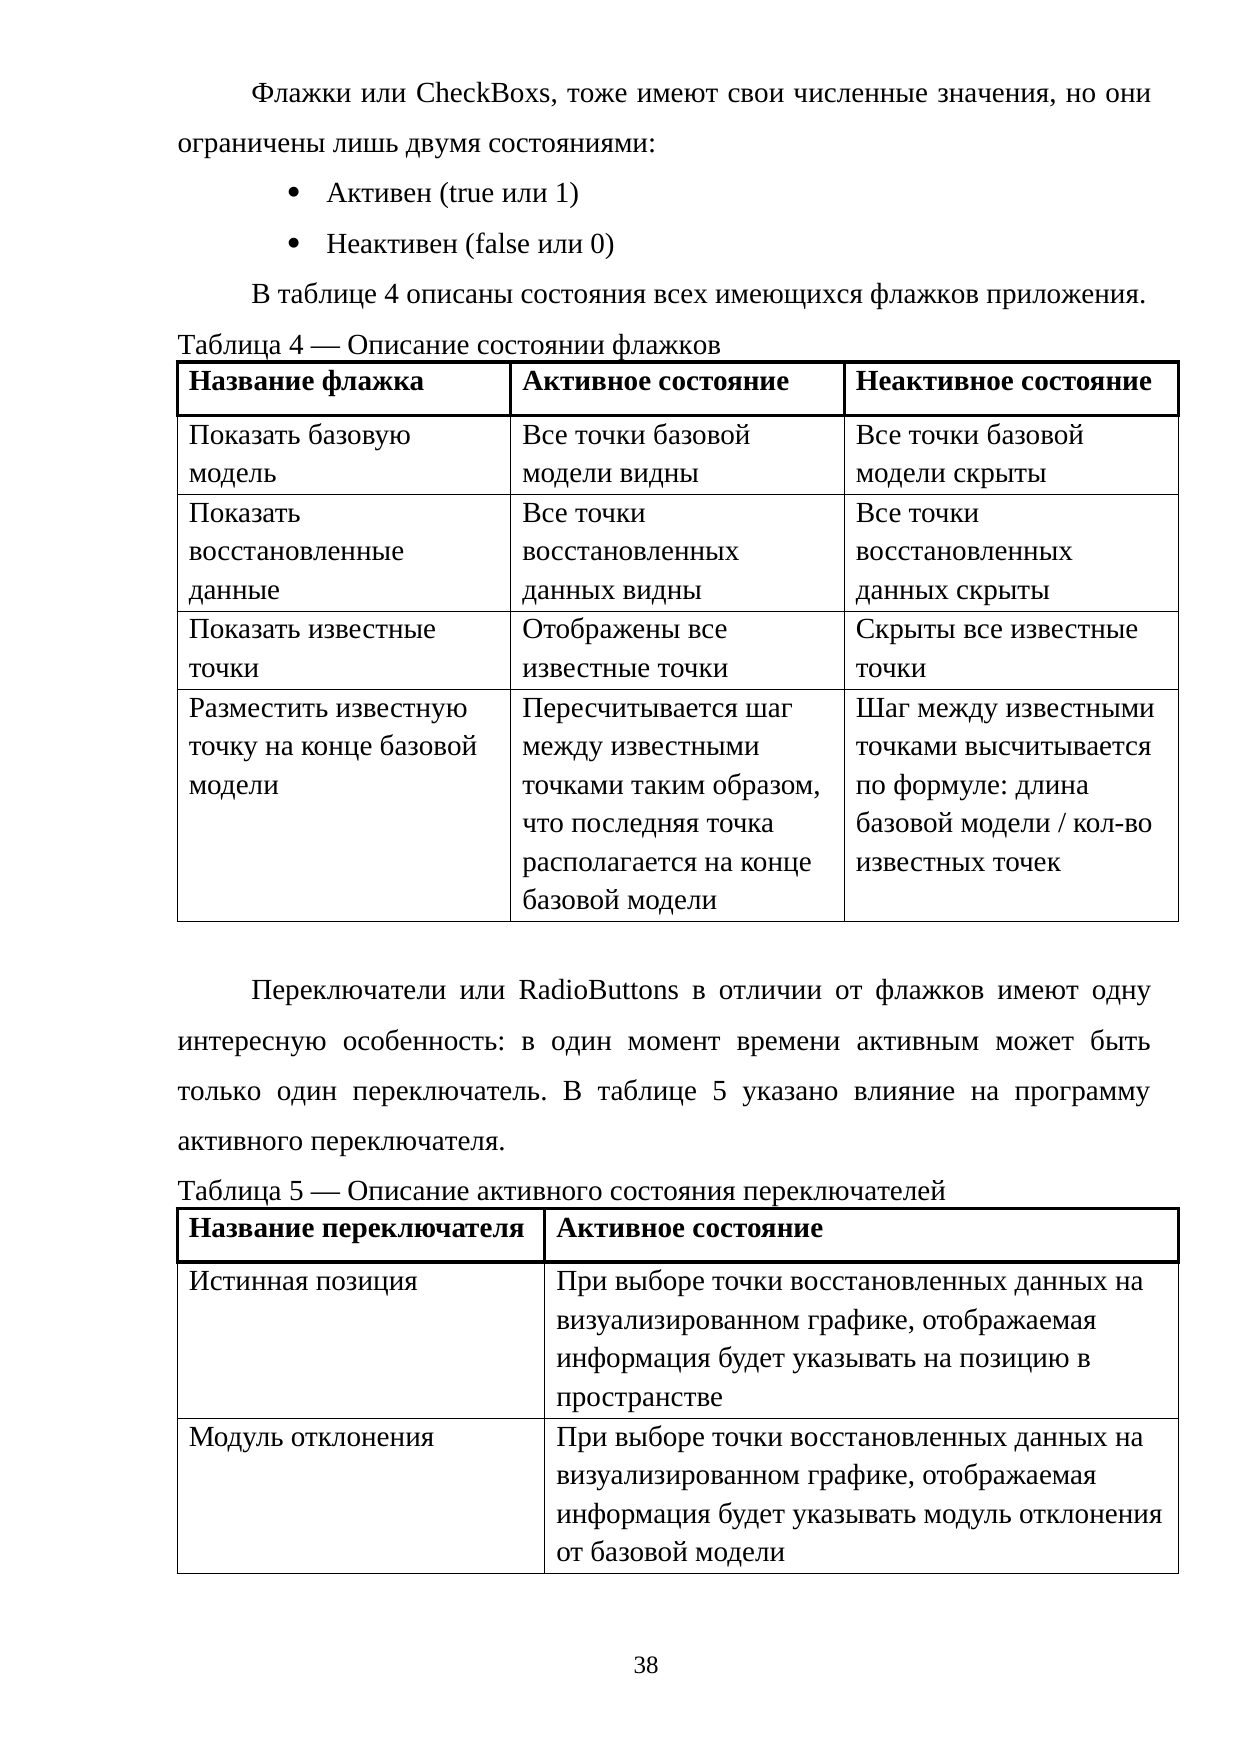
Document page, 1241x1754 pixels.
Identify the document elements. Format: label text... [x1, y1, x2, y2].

table_cell Пересчитывается шаг между известными точками таким образом, что последняя точка располагается на конце базовой модели [511, 690, 844, 921]
table_cell Истинная позиция [178, 1264, 544, 1418]
list Активен (true или 1) [288, 176, 1152, 209]
text Таблица 4 — Описание состоянии флажков [177, 327, 1152, 360]
table_cell Шаг между известными точками высчитывается по формуле: длина базовой модели / кол-во известных точек [845, 690, 1178, 921]
table_header Активное состояние [546, 1210, 1177, 1260]
table_cell Все точки восстановленных данных скрыты [845, 495, 1178, 611]
text Переключатели или RadioButtons в отличии от флажков имеют одну интересную особенность: в один момент времени активным может быть только один переключатель. В таблице 5 указано влияние на программу активного переключателя. [177, 972, 1152, 1157]
table_cell При выборе точки восстановленных данных на визуализированном графике, отображаемая информация будет указывать модуль отклонения от базовой модели [545, 1419, 1178, 1573]
table_cell Все точки базовой модели видны [511, 417, 844, 494]
table_cell Разместить известную точку на конце базовой модели [178, 690, 510, 921]
table_header Название флажка [179, 364, 509, 414]
table_cell Все точки базовой модели скрыты [845, 417, 1178, 494]
table_header Название переключателя [179, 1210, 543, 1260]
table_cell Скрыты все известные точки [845, 612, 1178, 689]
table_header Активное состояние [512, 364, 843, 414]
table_header Неактивное состояние [846, 364, 1177, 414]
table_cell Показать базовую модель [178, 417, 510, 494]
table_cell Все точки восстановленных данных видны [511, 495, 844, 611]
table_cell При выборе точки восстановленных данных на визуализированном графике, отображаемая информация будет указывать на позицию в пространстве [545, 1264, 1178, 1418]
text Флажки или CheckBoxs, тоже имеют свои численные значения, но они ограничены лишь двумя состояниями: [177, 75, 1152, 159]
table_cell Показать известные точки [178, 612, 510, 689]
text В таблице 4 описаны состояния всех имеющихся флажков приложения. [177, 276, 1152, 310]
list Неактивен (false или 0) [288, 226, 1152, 260]
table_cell Показать восстановленные данные [178, 495, 510, 611]
table_cell Модуль отклонения [178, 1419, 544, 1573]
table_cell Отображены все известные точки [511, 612, 844, 689]
text Таблица 5 — Описание активного состояния переключателей [177, 1173, 1152, 1207]
